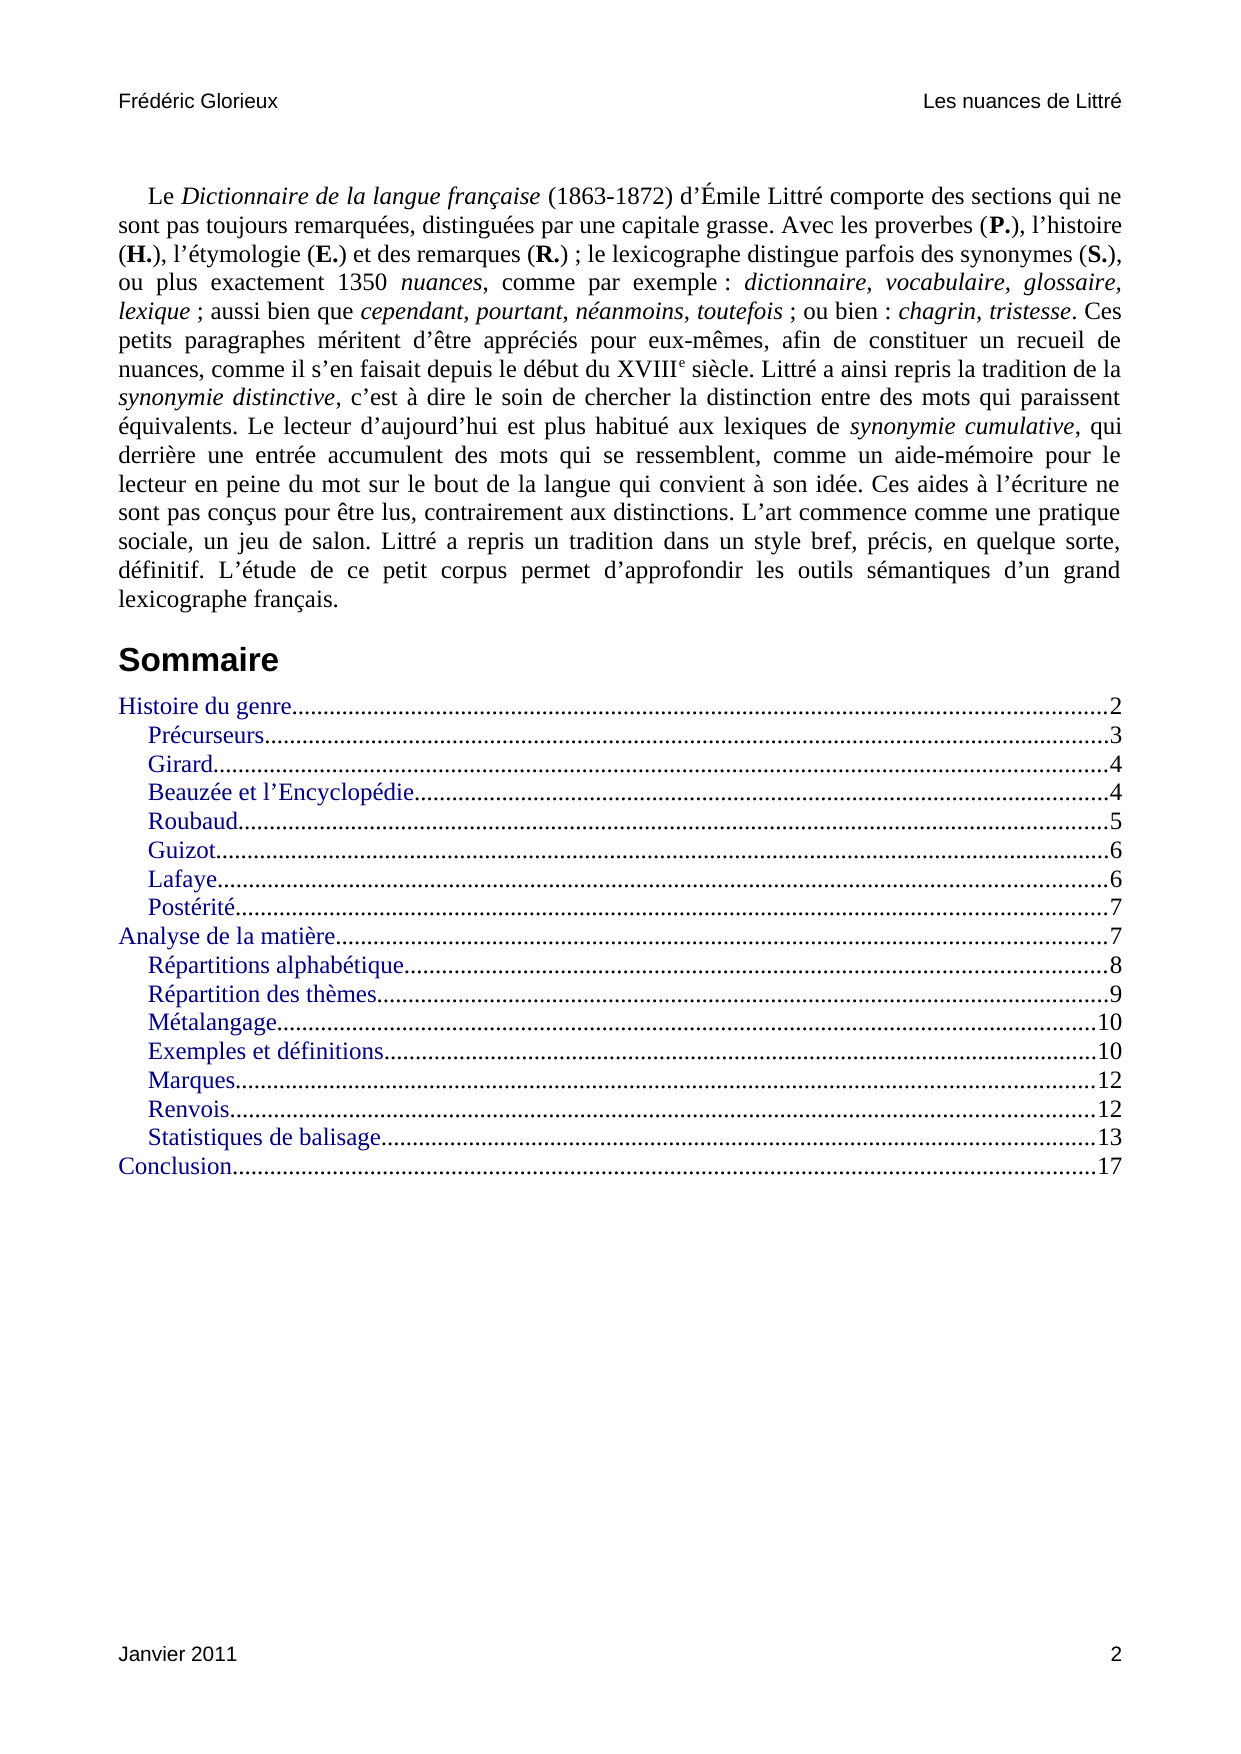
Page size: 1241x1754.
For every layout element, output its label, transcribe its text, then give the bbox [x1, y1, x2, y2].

text Renvois 12 [148, 1094, 1122, 1122]
text Exemples et définitions 10 [148, 1036, 1122, 1065]
text Girard 4 [148, 749, 1122, 777]
text Guizot 6 [148, 835, 1122, 864]
text Métalangage 10 [148, 1007, 1122, 1036]
text Postérité 7 [148, 892, 1122, 921]
text Précurseurs 3 [148, 720, 1122, 749]
text Statistiques de balisage 13 [148, 1122, 1122, 1151]
text Histoire du genre 2 [118, 691, 1122, 720]
text Répartitions alphabétique 8 [148, 950, 1122, 979]
text Le Dictionnaire de la langue française (1863-1872) d’Émile Littré comporte des sections qui ne sont pas toujours remarquées, distinguées par une capitale grasse. Avec les proverbes (P.), l’histoire (H.), l’étymologie (E.) et des remarques (R.) ; le lexicographe distingue parfois des synonymes (S.), ou plus exactement 1350 nuances, comme par exemple : dictionnaire, vocabulaire, glossaire, lexique ; aussi bien que cependant, pourtant, néanmoins, toutefois ; ou bien : chagrin, tristesse. Ces petits paragraphes méritent d’être appréciés pour eux-mêmes, afin de constituer un recueil de nuances, comme il s’en faisait depuis le début du XVIIIe siècle. Littré a ainsi repris la tradition de la synonymie distinctive, c’est à dire le soin de chercher la distinction entre des mots qui paraissent équivalents. Le lecteur d’aujourd’hui est plus habitué aux lexiques de synonymie cumulative, qui derrière une entrée accumulent des mots qui se ressemblent, comme un aide-mémoire pour le lecteur en peine du mot sur le bout de la langue qui convient à son idée. Ces aides à l’écriture ne sont pas conçus pour être lus, contrairement aux distinctions. L’art commence comme une pratique sociale, un jeu de salon. Littré a repris un tradition dans un style bref, précis, en quelque sorte, définitif. L’étude de ce petit corpus permet d’approfondir les outils sémantiques d’un grand lexicographe français. [118, 181, 1122, 612]
text Roubaud 5 [148, 806, 1122, 835]
text Répartition des thèmes 9 [148, 979, 1122, 1007]
text Beauzée et l’Encyclopédie 4 [148, 777, 1122, 806]
text Marques 12 [148, 1065, 1122, 1094]
text Conclusion 17 [118, 1151, 1122, 1180]
text Analyse de la matière 7 [118, 921, 1122, 950]
subtitle Sommaire [118, 640, 1122, 679]
text Lafaye 6 [148, 864, 1122, 892]
